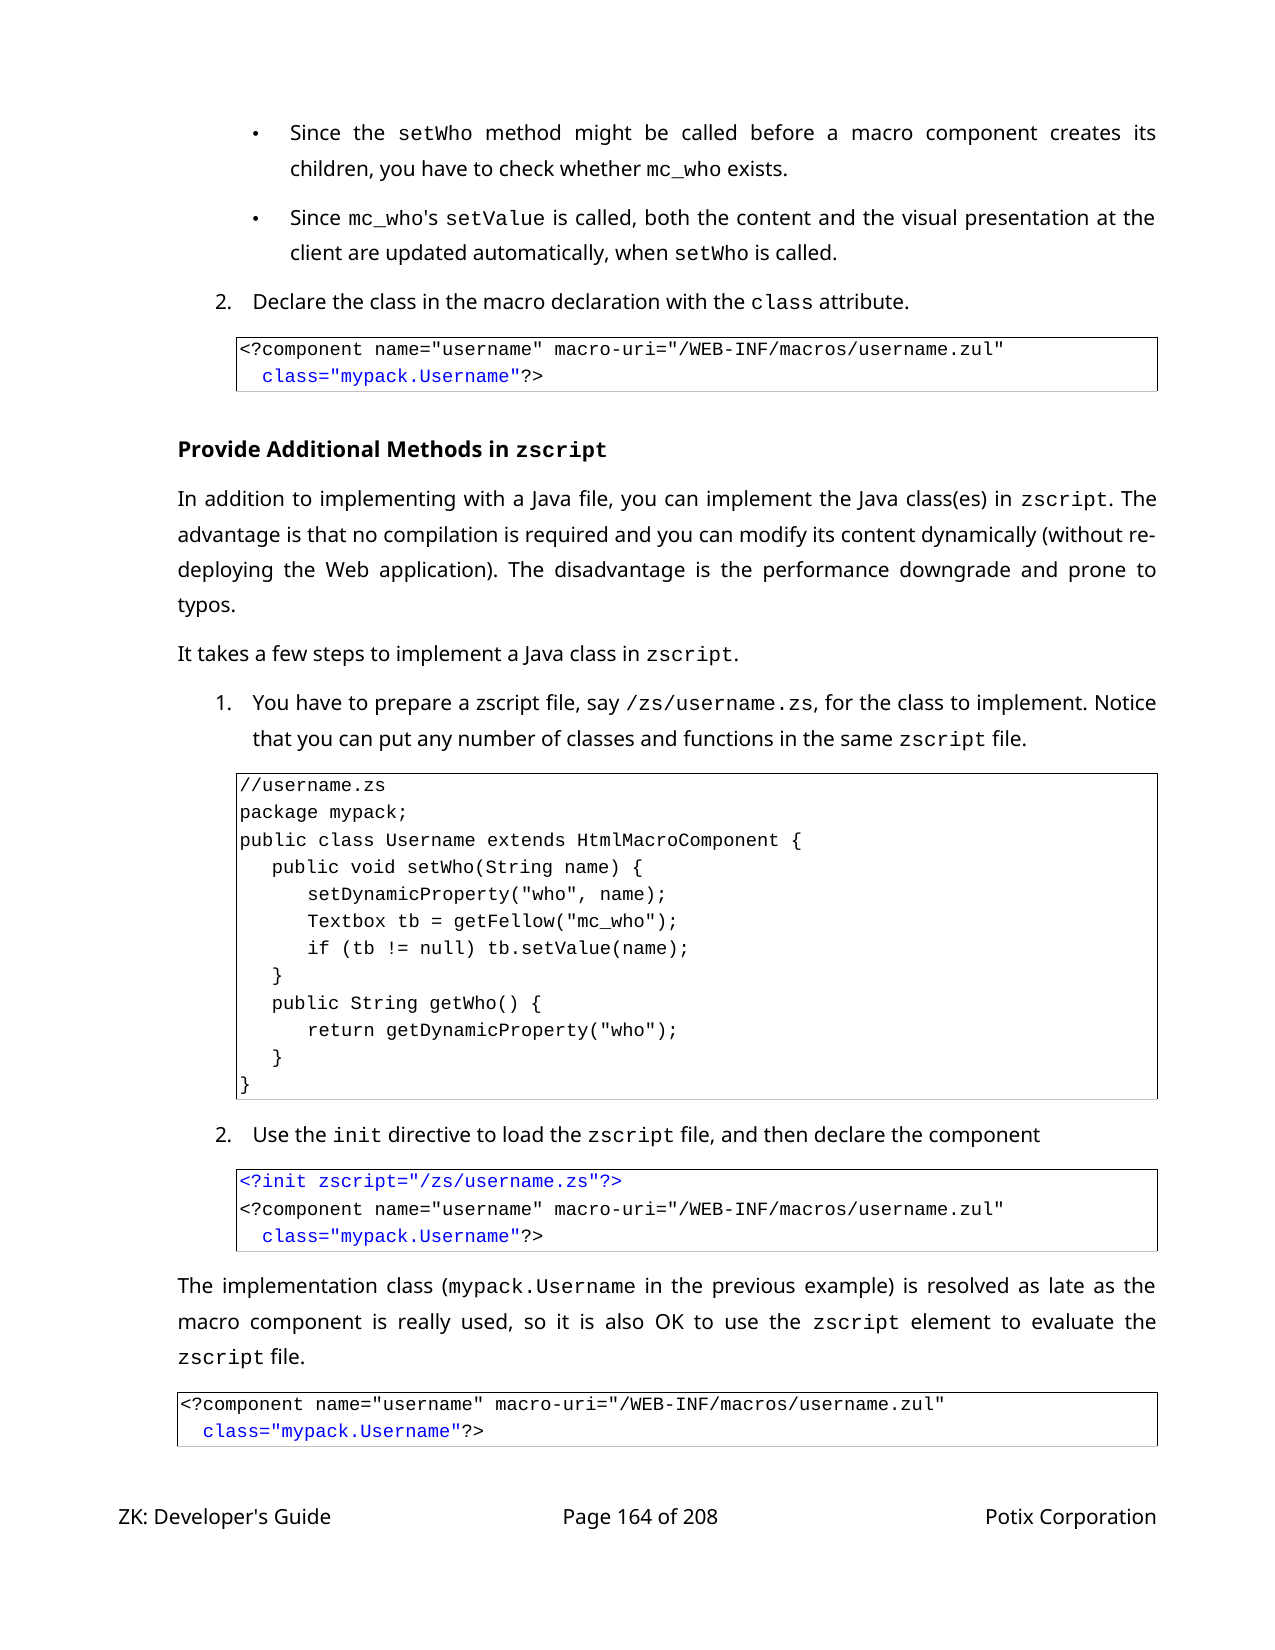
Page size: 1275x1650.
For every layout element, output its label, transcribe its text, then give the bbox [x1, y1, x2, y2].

text Textbox tb = getFellow("mc_who"); [237, 909, 1157, 933]
text return getDynamicProperty("who"); [237, 1018, 1157, 1042]
list Since the setWho method might be called before a macro component creates its children, you have to check whether mc_who exists. [252, 118, 1157, 182]
text } [237, 963, 1157, 988]
subtitle Provide Additional Methods in zscript [177, 434, 1157, 464]
text <?component name="username" macro-uri="/WEB-INF/macros/username.zul" [178, 1393, 1157, 1416]
text setDynamicProperty("who", name); [237, 882, 1157, 906]
text The implementation class (mypack.Username in the previous example) is resolved as late as the macro component is really used, so it is also OK to use the zscript element to evaluate the zscript file. [177, 1271, 1157, 1371]
text //username.zs [237, 774, 1157, 797]
text <?component name="username" macro-uri="/WEB-INF/macros/username.zul" [237, 338, 1157, 361]
text class="mypack.Username"?> [237, 364, 1157, 391]
text In addition to implementing with a Java file, you can implement the Java class(es) in zscript. The advantage is that no compilation is required and you can modify its content dynamically (without re-deploying the Web application). The disadvantage is the performance downgrade and prone to typos. [177, 484, 1157, 618]
text if (tb != null) tb.setValue(name); [237, 936, 1157, 960]
text public class Username extends HtmlMacroComponent { [237, 827, 1157, 852]
text public String getWho() { [237, 991, 1157, 1015]
text class="mypack.Username"?> [178, 1419, 1157, 1446]
text class="mypack.Username"?> [237, 1223, 1157, 1251]
list Since mc_who's setValue is called, both the content and the visual presentation at the client are updated automatically, when setWho is called. [252, 203, 1157, 267]
text package mypack; [237, 800, 1157, 824]
text } [237, 1072, 1157, 1099]
text public void setWho(String name) { [237, 854, 1157, 879]
list Use the init directive to load the zscript file, and then declare the component [215, 1120, 1157, 1148]
list You have to prepare a zscript file, say /zs/username.zs, for the class to implement. Notice that you can put any number of classes and functions in the same zscript file. [215, 688, 1157, 752]
list Declare the class in the macro declaration with the class attribute. [215, 287, 1157, 316]
text It takes a few steps to implement a Java class in zscript. [177, 639, 1157, 668]
text } [237, 1045, 1157, 1069]
text <?init zscript="/zs/username.zs"?> [237, 1170, 1157, 1193]
text <?component name="username" macro-uri="/WEB-INF/macros/username.zul" [237, 1196, 1157, 1221]
